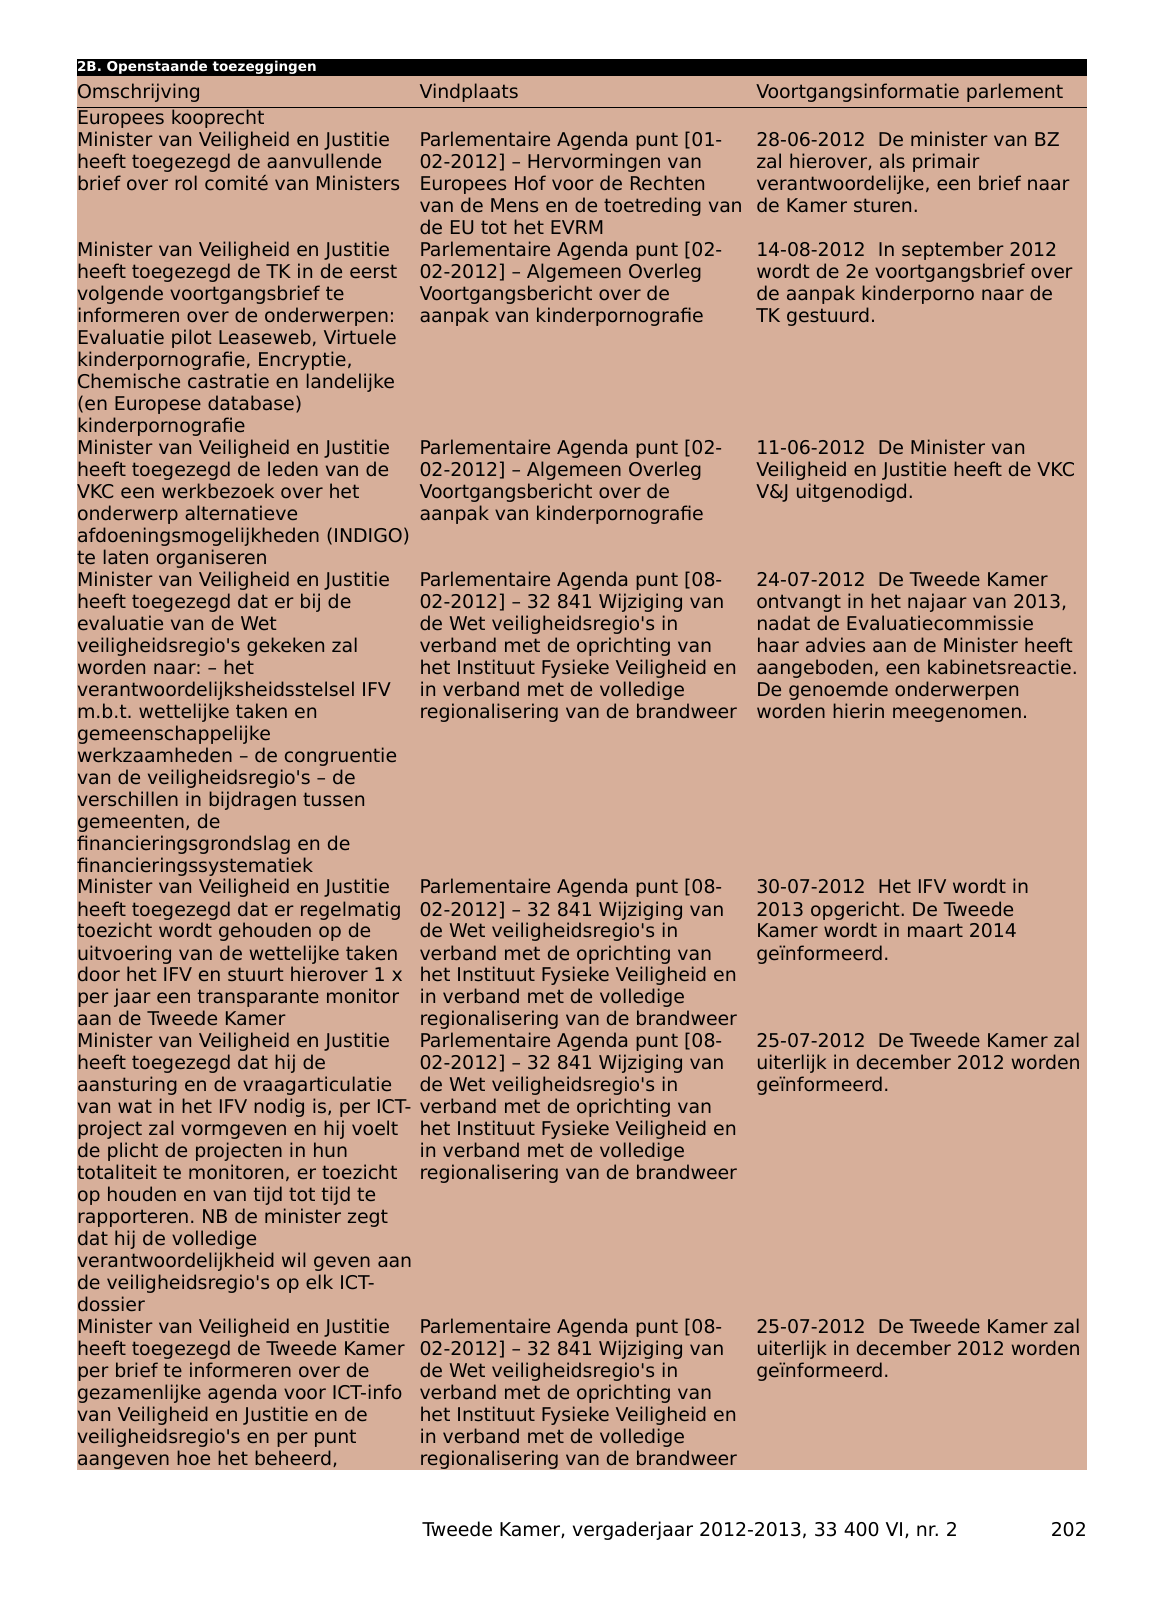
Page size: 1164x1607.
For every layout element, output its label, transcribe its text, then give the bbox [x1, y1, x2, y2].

table_cell Voortgangsinformatie parlement [750, 76, 1087, 107]
table_cell [413, 108, 750, 129]
table_cell Parlementaire Agenda punt [08-02-2012] – 32 841 Wijziging van de Wet veiligheidsregio's in verband met de oprichting van het Instituut Fysieke Veiligheid en in verband met de volledige regionalisering van de brandweer [413, 1316, 750, 1470]
table_cell Minister van Veiligheid en Justitie heeft toegezegd de TK in de eerst volgende voortgangsbrief te informeren over de onderwerpen: Evaluatie pilot Leaseweb, Virtuele kinderpornografie, Encryptie, Chemische castratie en landelijke (en Europese database) kinderpornografie [77, 239, 413, 437]
table_cell Minister van Veiligheid en Justitie heeft toegezegd dat er bij de evaluatie van de Wet veiligheidsregio's gekeken zal worden naar: – het verantwoordelijksheidsstelsel IFV m.b.t. wettelijke taken en gemeenschappelijke werkzaamheden – de congruentie van de veiligheidsregio's – de verschillen in bijdragen tussen gemeenten, de financieringsgrondslag en de financieringssystematiek [77, 569, 413, 876]
table_cell Vindplaats [413, 76, 750, 107]
table_cell Parlementaire Agenda punt [02-02-2012] – Algemeen Overleg Voortgangsbericht over de aanpak van kinderpornografie [413, 437, 750, 569]
table_cell Parlementaire Agenda punt [08-02-2012] – 32 841 Wijziging van de Wet veiligheidsregio's in verband met de oprichting van het Instituut Fysieke Veiligheid en in verband met de volledige regionalisering van de brandweer [413, 569, 750, 876]
table_cell Parlementaire Agenda punt [01-02-2012] – Hervormingen van Europees Hof voor de Rechten van de Mens en de toetreding van de EU tot het EVRM [413, 129, 750, 239]
table_cell Minister van Veiligheid en Justitie heeft toegezegd de aanvullende brief over rol comité van Ministers [77, 129, 413, 239]
table_cell 30-07-2012 Het IFV wordt in 2013 opgericht. De Tweede Kamer wordt in maart 2014 geïnformeerd. [750, 876, 1087, 1030]
table_cell Omschrijving [77, 76, 413, 107]
table_header 2B. Openstaande toezeggingen [77, 59, 1087, 75]
table_cell Parlementaire Agenda punt [08-02-2012] – 32 841 Wijziging van de Wet veiligheidsregio's in verband met de oprichting van het Instituut Fysieke Veiligheid en in verband met de volledige regionalisering van de brandweer [413, 1030, 750, 1316]
table_cell 14-08-2012 In september 2012 wordt de 2e voortgangsbrief over de aanpak kinderporno naar de TK gestuurd. [750, 239, 1087, 437]
table_cell Minister van Veiligheid en Justitie heeft toegezegd de leden van de VKC een werkbezoek over het onderwerp alternatieve afdoeningsmogelijkheden (INDIGO) te laten organiseren [77, 437, 413, 569]
table_cell 11-06-2012 De Minister van Veiligheid en Justitie heeft de VKC V&J uitgenodigd. [750, 437, 1087, 569]
table_cell Minister van Veiligheid en Justitie heeft toegezegd de Tweede Kamer per brief te informeren over de gezamenlijke agenda voor ICT-info van Veiligheid en Justitie en de veiligheidsregio's en per punt aangeven hoe het beheerd, [77, 1316, 413, 1470]
table_cell 28-06-2012 De minister van BZ zal hierover, als primair verantwoordelijke, een brief naar de Kamer sturen. [750, 129, 1087, 239]
table_cell 24-07-2012 De Tweede Kamer ontvangt in het najaar van 2013, nadat de Evaluatiecommissie haar advies aan de Minister heeft aangeboden, een kabinetsreactie. De genoemde onderwerpen worden hierin meegenomen. [750, 569, 1087, 876]
table_cell Parlementaire Agenda punt [02-02-2012] – Algemeen Overleg Voortgangsbericht over de aanpak van kinderpornografie [413, 239, 750, 437]
table_cell Minister van Veiligheid en Justitie heeft toegezegd dat hij de aansturing en de vraagarticulatie van wat in het IFV nodig is, per ICT-project zal vormgeven en hij voelt de plicht de projecten in hun totaliteit te monitoren, er toezicht op houden en van tijd tot tijd te rapporteren. NB de minister zegt dat hij de volledige verantwoordelijkheid wil geven aan de veiligheidsregio's op elk ICT-dossier [77, 1030, 413, 1316]
table_cell 25-07-2012 De Tweede Kamer zal uiterlijk in december 2012 worden geïnformeerd. [750, 1316, 1087, 1470]
table_cell Europees kooprecht [77, 108, 413, 129]
table_cell [750, 108, 1087, 129]
table_cell 25-07-2012 De Tweede Kamer zal uiterlijk in december 2012 worden geïnformeerd. [750, 1030, 1087, 1316]
table_cell Minister van Veiligheid en Justitie heeft toegezegd dat er regelmatig toezicht wordt gehouden op de uitvoering van de wettelijke taken door het IFV en stuurt hierover 1 x per jaar een transparante monitor aan de Tweede Kamer [77, 876, 413, 1030]
table_cell Parlementaire Agenda punt [08-02-2012] – 32 841 Wijziging van de Wet veiligheidsregio's in verband met de oprichting van het Instituut Fysieke Veiligheid en in verband met de volledige regionalisering van de brandweer [413, 876, 750, 1030]
